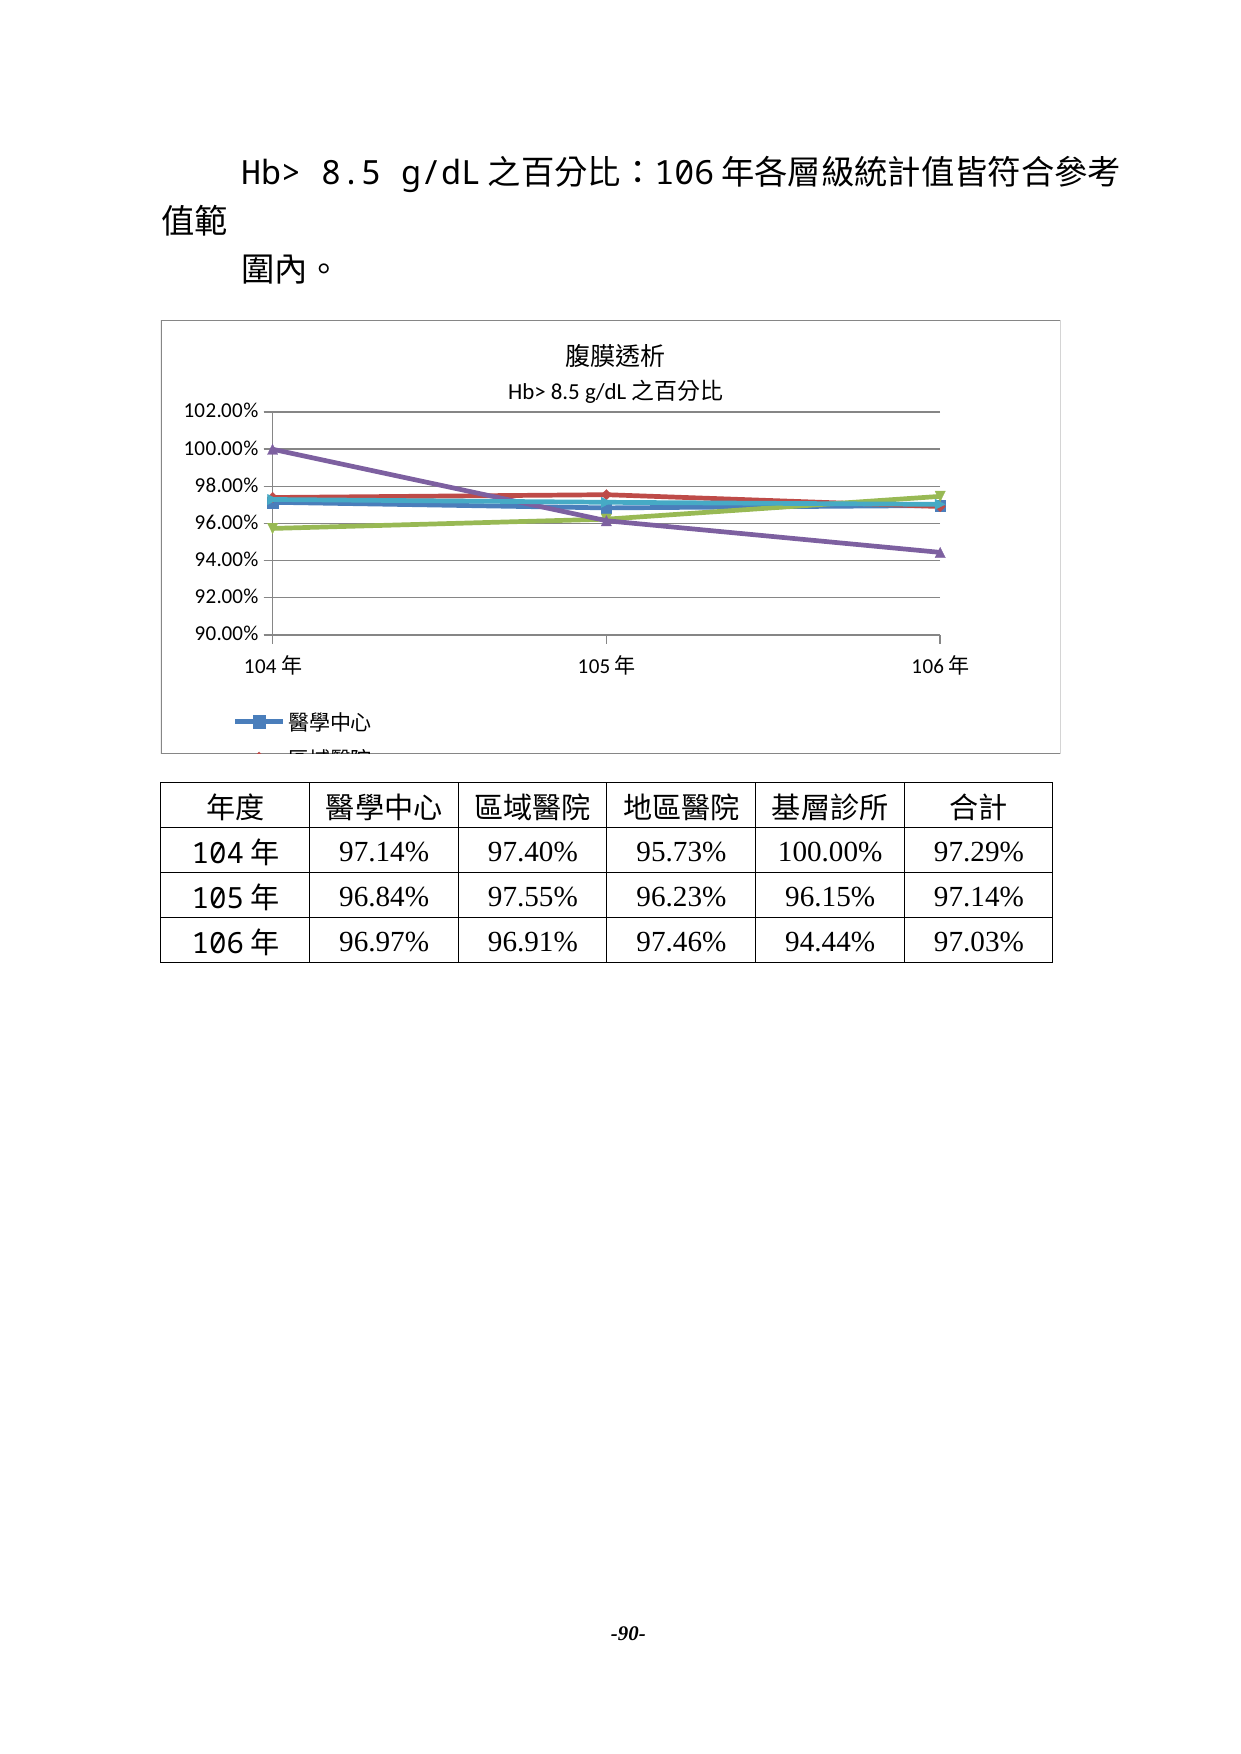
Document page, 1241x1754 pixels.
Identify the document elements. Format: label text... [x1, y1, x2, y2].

table_header 合計 [905, 783, 1052, 827]
text Hb> 8.5 g/dL之百分比：106年各層級統計值皆符合參考值範 [161, 146, 1122, 243]
table_header 基層診所 [756, 783, 904, 827]
table_cell 96.91% [459, 918, 606, 962]
text 圍內。 [161, 243, 1122, 291]
table_cell 100.00% [756, 828, 904, 872]
table_cell 97.46% [607, 918, 755, 962]
table_cell 97.14% [905, 873, 1052, 917]
table_cell 94.44% [756, 918, 904, 962]
table_cell 96.15% [756, 873, 904, 917]
table_header 醫學中心 [310, 783, 458, 827]
table_cell 97.40% [459, 828, 606, 872]
table_cell 104年 [161, 828, 309, 872]
table_cell 97.03% [905, 918, 1052, 962]
table_header 年度 [161, 783, 309, 827]
table_cell 105年 [161, 873, 309, 917]
table_cell 106年 [161, 918, 309, 962]
table_cell 97.29% [905, 828, 1052, 872]
table_cell 95.73% [607, 828, 755, 872]
table_cell 96.84% [310, 873, 458, 917]
table_cell 97.55% [459, 873, 606, 917]
table_header 地區醫院 [607, 783, 755, 827]
table_cell 96.97% [310, 918, 458, 962]
table_header 區域醫院 [459, 783, 606, 827]
table_cell 97.14% [310, 828, 458, 872]
table_cell 96.23% [607, 873, 755, 917]
